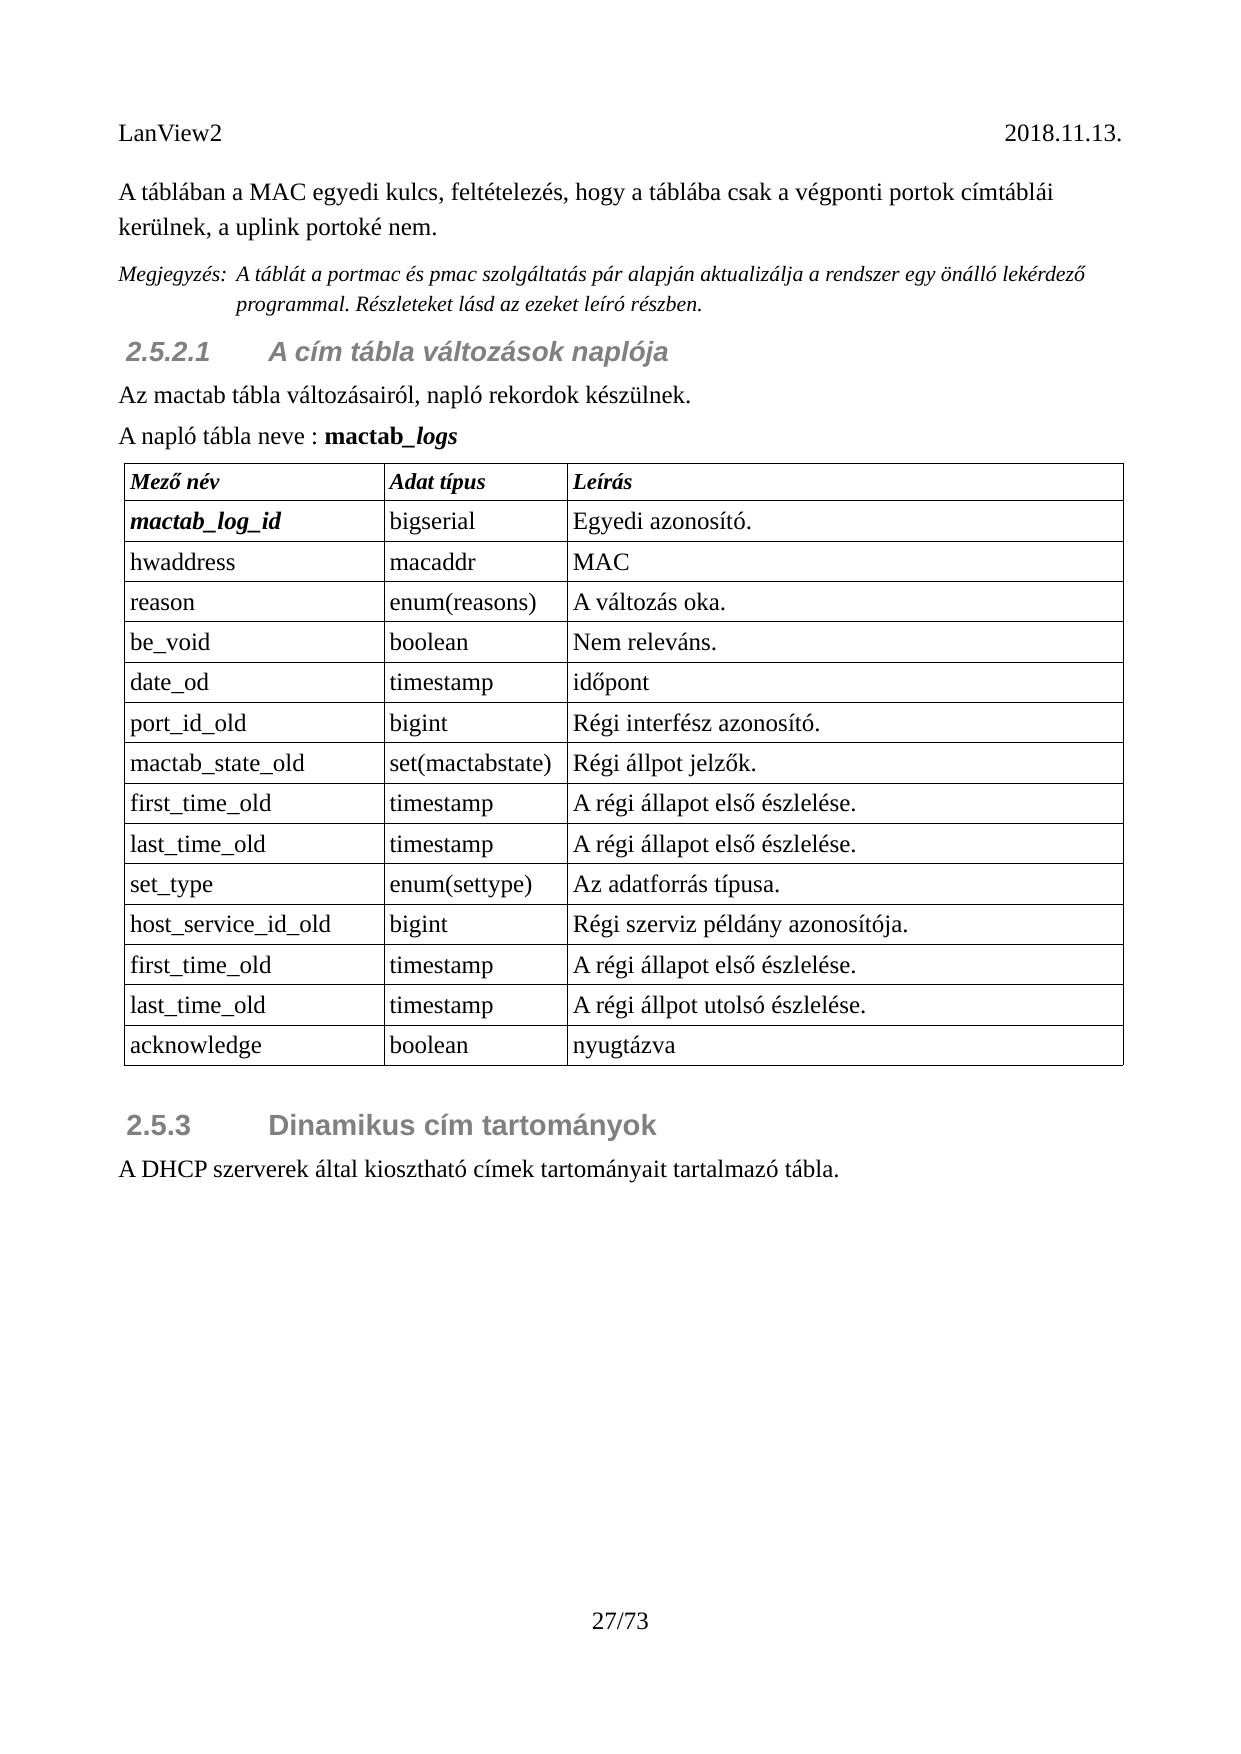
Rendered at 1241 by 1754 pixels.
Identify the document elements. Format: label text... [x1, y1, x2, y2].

table_cell first_time_old [125, 784, 384, 823]
text A napló tábla neve : mactab_logs [118, 421, 1122, 450]
table_cell be_void [125, 622, 384, 662]
table_header Leírás [568, 464, 1123, 500]
table_cell nyugtázva [568, 1026, 1123, 1065]
table_header Adat típus [385, 464, 567, 500]
table_cell macaddr [385, 542, 567, 581]
table_cell timestamp [385, 824, 567, 863]
table_cell Régi interfész azonosító. [568, 703, 1123, 742]
table_cell enum(reasons) [385, 582, 567, 621]
table_cell A régi állpot utolsó észlelése. [568, 985, 1123, 1024]
table_cell időpont [568, 663, 1123, 702]
table_cell bigint [385, 905, 567, 944]
table_cell boolean [385, 1026, 567, 1065]
table_cell A változás oka. [568, 582, 1123, 621]
text Az mactab tábla változásairól, napló rekordok készülnek. [118, 380, 1122, 409]
table_cell bigint [385, 703, 567, 742]
subtitle A cím tábla változások naplója [118, 336, 1122, 367]
table_cell bigserial [385, 501, 567, 541]
table_cell reason [125, 582, 384, 621]
table_cell port_id_old [125, 703, 384, 742]
table_cell Régi állpot jelzők. [568, 743, 1123, 783]
table_cell Egyedi azonosító. [568, 501, 1123, 541]
table_cell timestamp [385, 945, 567, 984]
table_cell first_time_old [125, 945, 384, 984]
table_cell set_type [125, 864, 384, 903]
table_cell Az adatforrás típusa. [568, 864, 1123, 903]
table_cell hwaddress [125, 542, 384, 581]
table_cell mactab_log_id [125, 501, 384, 541]
table_cell timestamp [385, 784, 567, 823]
table_cell Régi szerviz példány azonosítója. [568, 905, 1123, 944]
table_cell enum(settype) [385, 864, 567, 903]
table_header Mező név [125, 464, 384, 500]
text A táblában a MAC egyedi kulcs, feltételezés, hogy a táblába csak a végponti portok címtáblái kerülnek, a uplink portoké nem. [118, 177, 1122, 240]
table_cell acknowledge [125, 1026, 384, 1065]
table_cell A régi állapot első észlelése. [568, 945, 1123, 984]
table_cell host_service_id_old [125, 905, 384, 944]
table_cell mactab_state_old [125, 743, 384, 783]
subtitle Dinamikus cím tartományok [118, 1108, 1122, 1142]
table_cell timestamp [385, 663, 567, 702]
table_cell timestamp [385, 985, 567, 1024]
table_cell A régi állapot első észlelése. [568, 824, 1123, 863]
table_cell Nem releváns. [568, 622, 1123, 662]
table_cell A régi állapot első észlelése. [568, 784, 1123, 823]
table_cell set(mactabstate) [385, 743, 567, 783]
table_cell boolean [385, 622, 567, 662]
table_cell last_time_old [125, 985, 384, 1024]
table_cell MAC [568, 542, 1123, 581]
table_cell last_time_old [125, 824, 384, 863]
text Megjegyzés: A táblát a portmac és pmac szolgáltatás pár alapján aktualizálja a rendszer egy önálló lekérdező programmal. Részleteket lásd az ezeket leíró részben. [118, 261, 1122, 316]
text A DHCP szerverek által kiosztható címek tartományait tartalmazó tábla. [118, 1154, 1122, 1183]
table_cell date_od [125, 663, 384, 702]
